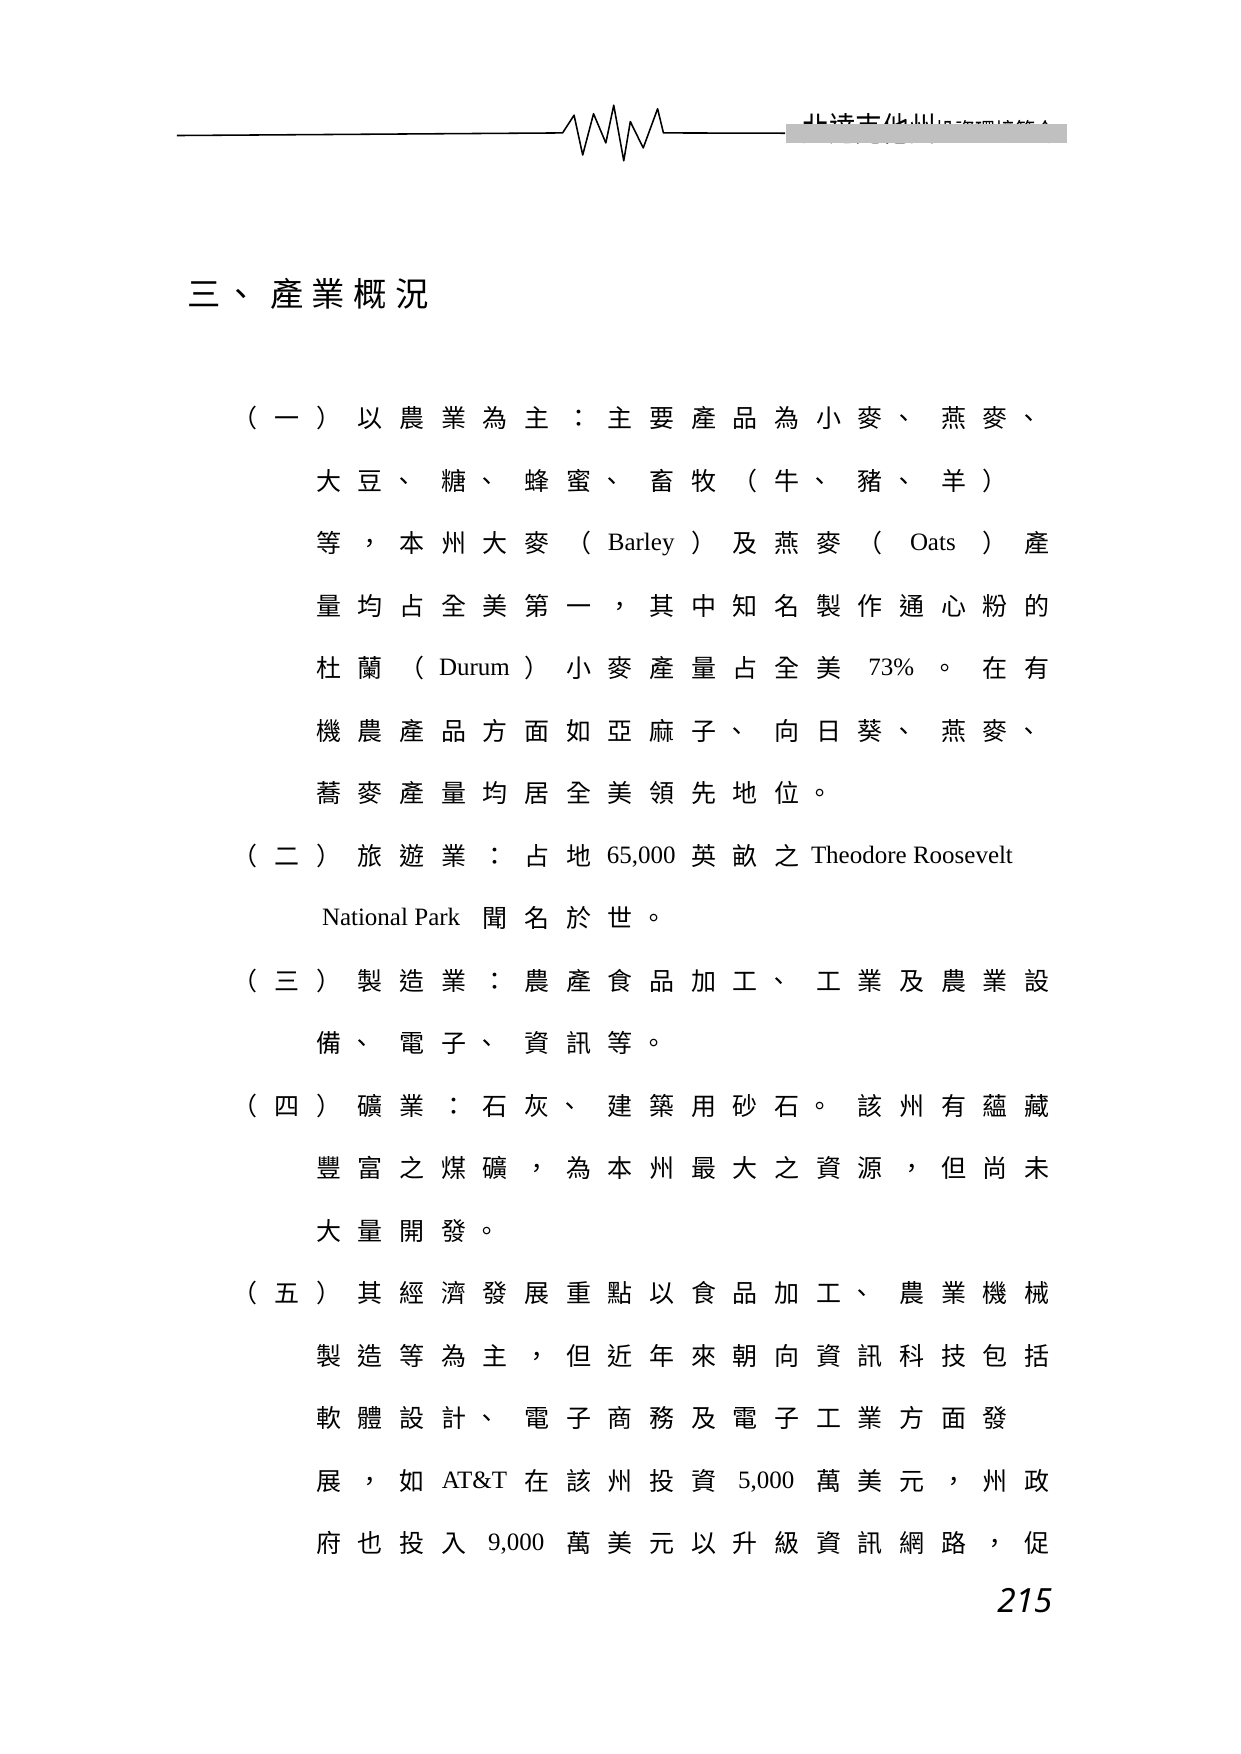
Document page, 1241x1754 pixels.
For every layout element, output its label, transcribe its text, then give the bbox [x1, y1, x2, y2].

text （二）旅遊業：占地65,000英畝之Theodore Roosevelt National Park聞名於世。 [207, 813, 1058, 938]
text 三、產業概況 [183, 250, 1058, 313]
text （三）製造業：農產食品加工、工業及農業設備、電子、資訊等。 [207, 938, 1058, 1063]
text （一）以農業為主：主要產品為小麥、燕麥、大豆、糖、蜂蜜、畜牧（牛、豬、羊）等，本州大麥（Barley）及燕麥（Oats）產量均占全美第一，其中知名製作通心粉的杜蘭（Durum）小麥產量占全美73%。在有機農產品方面如亞麻子、向日葵、燕麥、蕎麥產量均居全美領先地位。 [207, 375, 1058, 813]
text （五）其經濟發展重點以食品加工、農業機械製造等為主，但近年來朝向資訊科技包括軟體設計、電子商務及電子工業方面發展，如AT&T在該州投資5,000萬美元，州政府也投入9,000萬美元以升級資訊網路，促 [207, 1250, 1058, 1563]
text （四）礦業：石灰、建築用砂石。該州有蘊藏豐富之煤礦，為本州最大之資源，但尚未大量開發。 [207, 1063, 1058, 1250]
